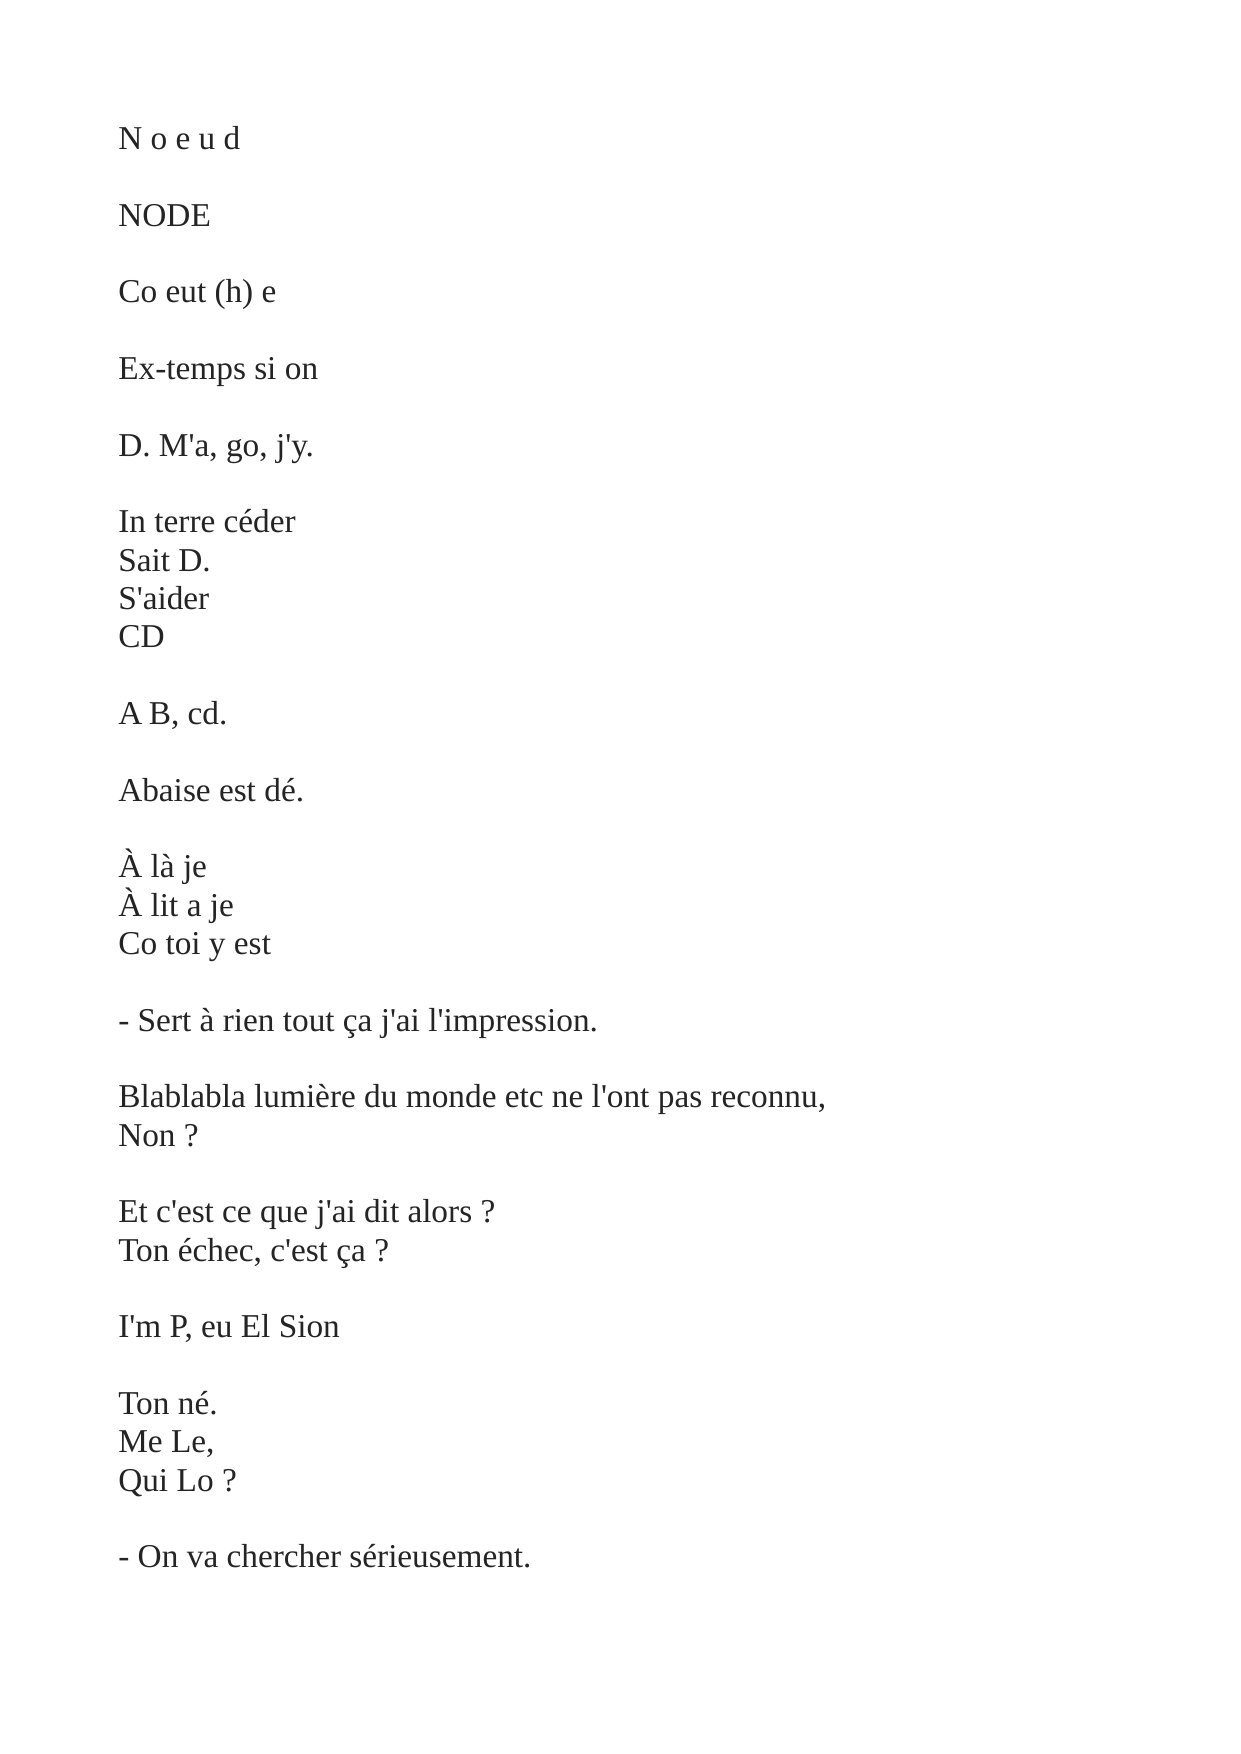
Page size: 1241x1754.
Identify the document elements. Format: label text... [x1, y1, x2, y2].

text S'aider [118, 578, 1122, 616]
text - On va chercher sérieusement. [118, 1536, 1122, 1575]
text D. M'a, go, j'y. [118, 425, 1122, 463]
text N o e u d [118, 118, 1122, 156]
text À là je [118, 846, 1122, 885]
text I'm P, eu El Sion [118, 1306, 1122, 1345]
text In terre céder [118, 501, 1122, 540]
text NODE [118, 195, 1122, 233]
text - Sert à rien tout ça j'ai l'impression. [118, 1000, 1122, 1038]
text Non ? [118, 1115, 1122, 1153]
text Qui Lo ? [118, 1460, 1122, 1498]
text CD [118, 616, 1122, 655]
text Abaise est dé. [118, 770, 1122, 808]
text Co eut (h) e [118, 271, 1122, 310]
text Sait D. [118, 540, 1122, 578]
text Me Le, [118, 1421, 1122, 1460]
text Et c'est ce que j'ai dit alors ? [118, 1191, 1122, 1230]
text Ex-temps si on [118, 348, 1122, 386]
text Ton échec, c'est ça ? [118, 1230, 1122, 1268]
text Ton né. [118, 1383, 1122, 1421]
text Co toi y est [118, 923, 1122, 961]
text À lit a je [118, 885, 1122, 923]
text Blablabla lumière du monde etc ne l'ont pas reconnu, [118, 1076, 1122, 1115]
text A B, cd. [118, 693, 1122, 731]
